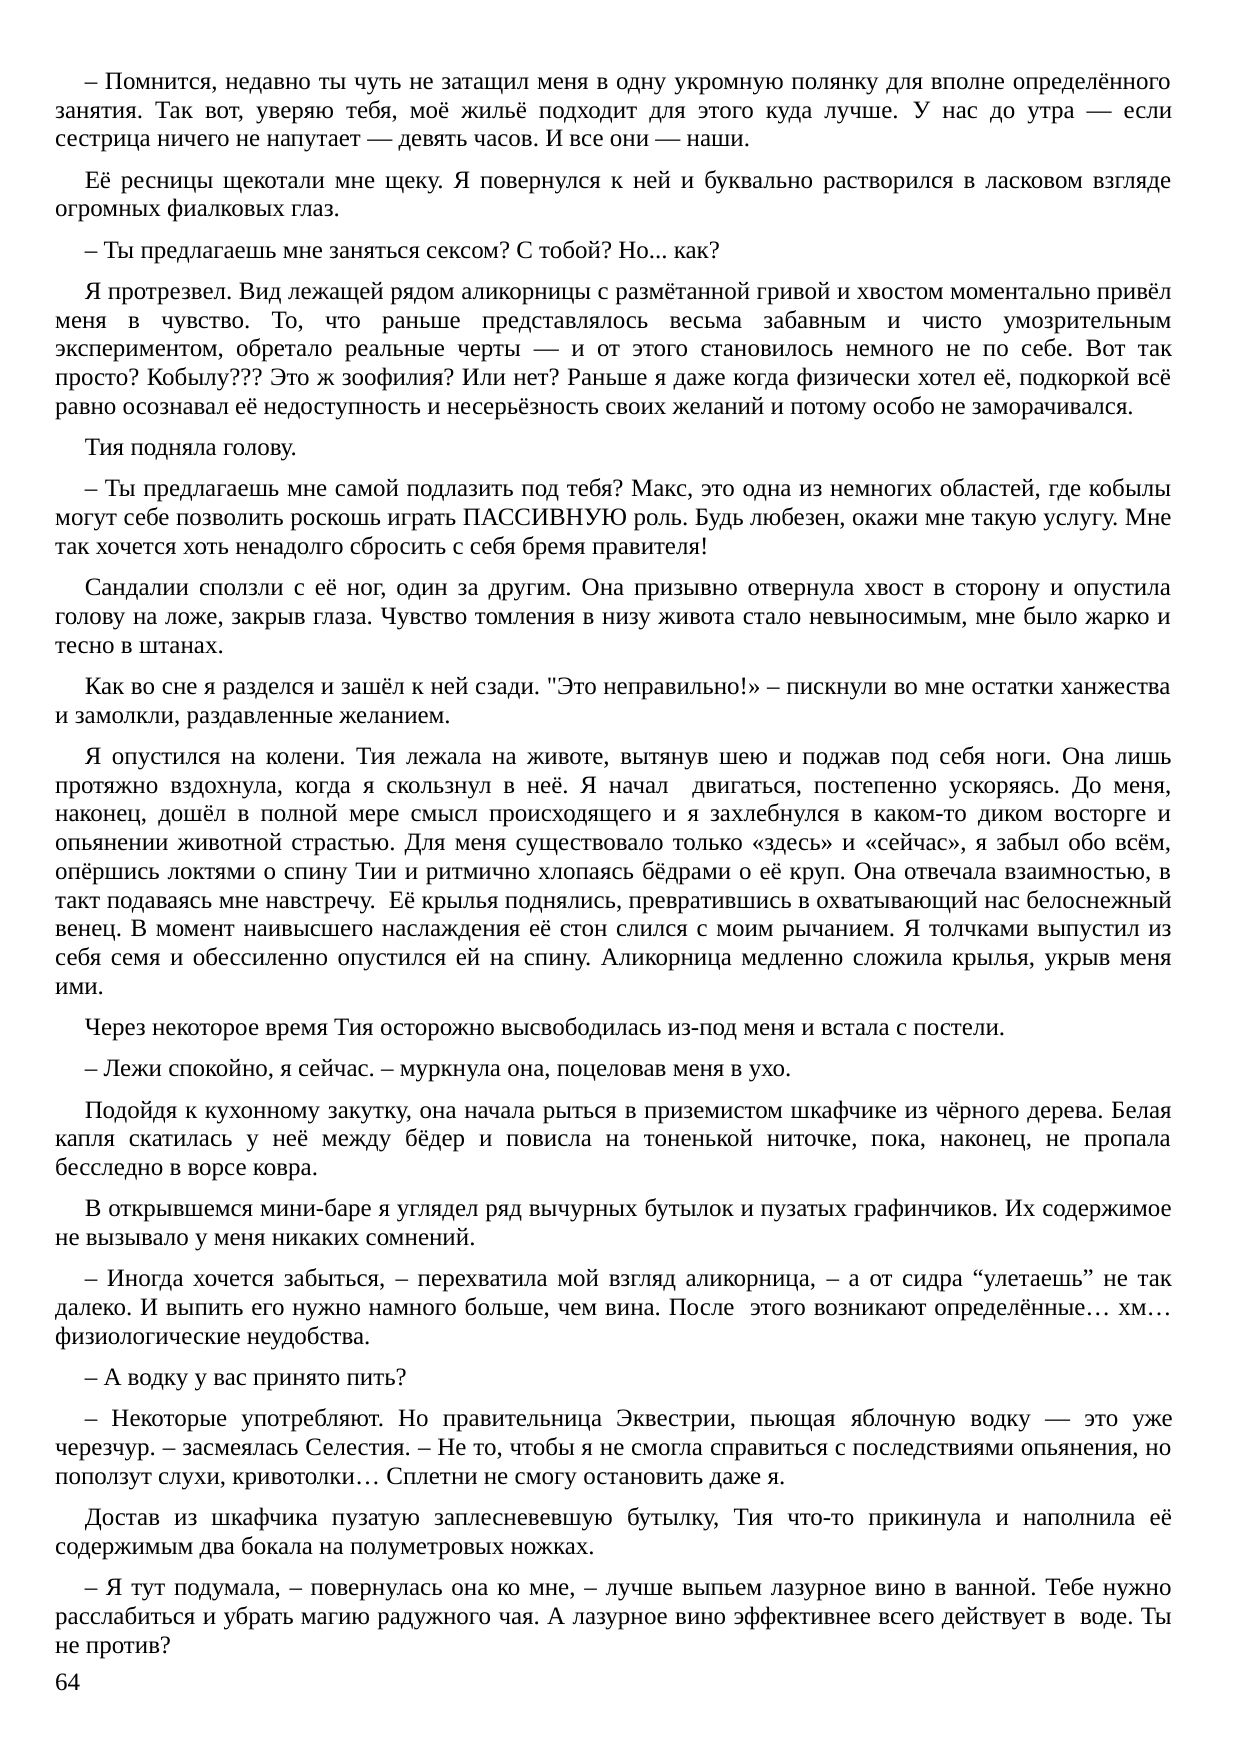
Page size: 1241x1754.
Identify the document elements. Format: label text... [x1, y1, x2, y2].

text Как во сне я разделся и зашёл к ней сзади. "Это неправильно!» – пискнули во мне остатки ханжества и замолкли, раздавленные желанием. [55, 671, 1173, 728]
text Сандалии сползли с её ног, один за другим. Она призывно отвернула хвост в сторону и опустила голову на ложе, закрыв глаза. Чувство томления в низу живота стало невыносимым, мне было жарко и тесно в штанах. [55, 572, 1173, 658]
text Подойдя к кухонному закутку, она начала рыться в приземистом шкафчике из чёрного дерева. Белая капля скатилась у неё между бёдер и повисла на тоненькой ниточке, пока, наконец, не пропала бесследно в ворсе ковра. [55, 1095, 1173, 1181]
text – Некоторые употребляют. Но правительница Эквестрии, пьющая яблочную водку — это уже черезчур. – засмеялась Селестия. – Не то, чтобы я не смогла справиться с последствиями опьянения, но поползут слухи, кривотолки… Сплетни не смогу остановить даже я. [55, 1403, 1173, 1490]
text – Лежи спокойно, я сейчас. – муркнула она, поцеловав меня в ухо. [55, 1053, 1173, 1082]
text – Ты предлагаешь мне заняться сексом? С тобой? Но... как? [55, 235, 1173, 263]
text – Помнится, недавно ты чуть не затащил меня в одну укромную полянку для вполне определённого занятия. Так вот, уверяю тебя, моё жильё подходит для этого куда лучше. У нас до утра — если сестрица ничего не напутает — девять часов. И все они — наши. [55, 66, 1173, 152]
text – Я тут подумала, – повернулась она ко мне, – лучше выпьем лазурное вино в ванной. Тебе нужно расслабиться и убрать магию радужного чая. А лазурное вино эффективнее всего действует в воде. Ты не против? [55, 1572, 1173, 1658]
text Её ресницы щекотали мне щеку. Я повернулся к ней и буквально растворился в ласковом взгляде огромных фиалковых глаз. [55, 165, 1173, 222]
text – А водку у вас принято пить? [55, 1362, 1173, 1391]
text В открывшемся мини-баре я углядел ряд вычурных бутылок и пузатых графинчиков. Их содержимое не вызывало у меня никаких сомнений. [55, 1193, 1173, 1251]
text Я опустился на колени. Тия лежала на животе, вытянув шею и поджав под себя ноги. Она лишь протяжно вздохнула, когда я скользнул в неё. Я начал двигаться, постепенно ускоряясь. До меня, наконец, дошёл в полной мере смысл происходящего и я захлебнулся в каком-то диком восторге и опьянении животной страстью. Для меня существовало только «здесь» и «сейчас», я забыл обо всём, опёршись локтями о спину Тии и ритмично хлопаясь бёдрами о её круп. Она отвечала взаимностью, в такт подаваясь мне навстречу. Её крылья поднялись, превратившись в охватывающий нас белоснежный венец. В момент наивысшего наслаждения её стон слился с моим рычанием. Я толчками выпустил из себя семя и обессиленно опустился ей на спину. Аликорница медленно сложила крылья, укрыв меня ими. [55, 741, 1173, 1000]
text Тия подняла голову. [55, 432, 1173, 461]
text – Ты предлагаешь мне самой подлазить под тебя? Макс, это одна из немногих областей, где кобылы могут себе позволить роскошь играть ПАССИВНУЮ роль. Будь любезен, окажи мне такую услугу. Мне так хочется хоть ненадолго сбросить с себя бремя правителя! [55, 473, 1173, 560]
text Достав из шкафчика пузатую заплесневевшую бутылку, Тия что-то прикинула и наполнила её содержимым два бокала на полуметровых ножках. [55, 1502, 1173, 1560]
text – Иногда хочется забыться, – перехватила мой взгляд аликорница, – а от сидра “улетаешь” не так далеко. И выпить его нужно намного больше, чем вина. После этого возникают определённые… хм… физиологические неудобства. [55, 1263, 1173, 1350]
text Я протрезвел. Вид лежащей рядом аликорницы с размётанной гривой и хвостом моментально привёл меня в чувство. То, что раньше представлялось весьма забавным и чисто умозрительным экспериментом, обретало реальные черты — и от этого становилось немного не по себе. Вот так просто? Кобылу??? Это ж зоофилия? Или нет? Раньше я даже когда физически хотел её, подкоркой всё равно осознавал её недоступность и несерьёзность своих желаний и потому особо не заморачивался. [55, 276, 1173, 420]
text Через некоторое время Тия осторожно высвободилась из-под меня и встала с постели. [55, 1012, 1173, 1041]
